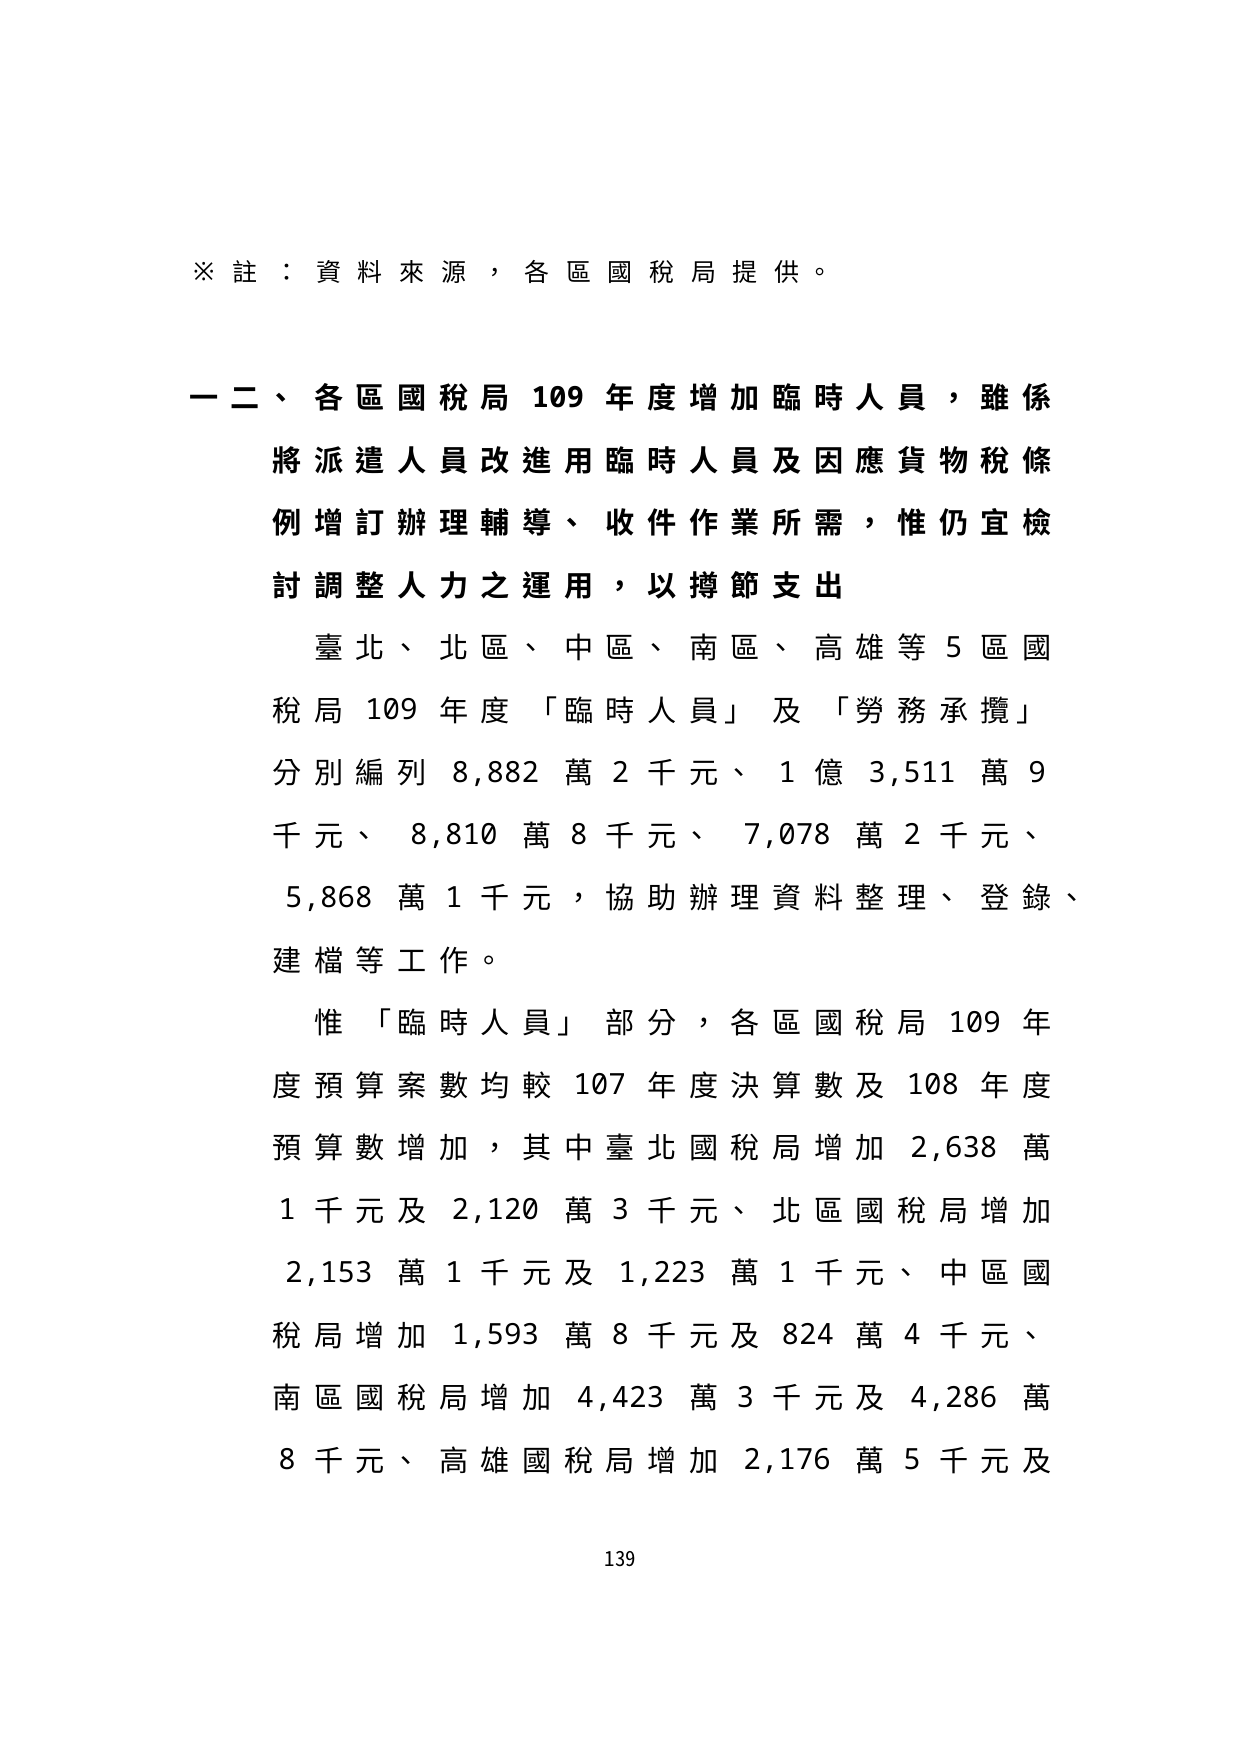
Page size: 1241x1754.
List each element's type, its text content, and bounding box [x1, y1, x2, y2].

text 臺北、北區、中區、南區、高雄等5區國稅局109年度「臨時人員」及「勞務承攬」分別編列8,882萬2千元、1億3,511萬9千元、8,810萬8千元、7,078萬2千元、5,868萬1千元，協助辦理資料整理、登錄、建檔等工作。 [242, 604, 1058, 979]
text ※註：資料來源，各區國稅局提供。 [183, 229, 1058, 292]
text 一二、各區國稅局109年度增加臨時人員，雖係將派遣人員改進用臨時人員及因應貨物稅條例增訂辦理輔導、收件作業所需，惟仍宜檢討調整人力之運用，以撙節支出 [183, 354, 1058, 604]
text 惟「臨時人員」部分，各區國稅局109年度預算案數均較107年度決算數及108年度預算數增加，其中臺北國稅局增加2,638萬1千元及2,120萬3千元、北區國稅局增加2,153萬1千元及1,223萬1千元、中區國稅局增加1,593萬8千元及824萬4千元、南區國稅局增加4,423萬3千元及4,286萬8千元、高雄國稅局增加2,176萬5千元及 [242, 979, 1058, 1479]
